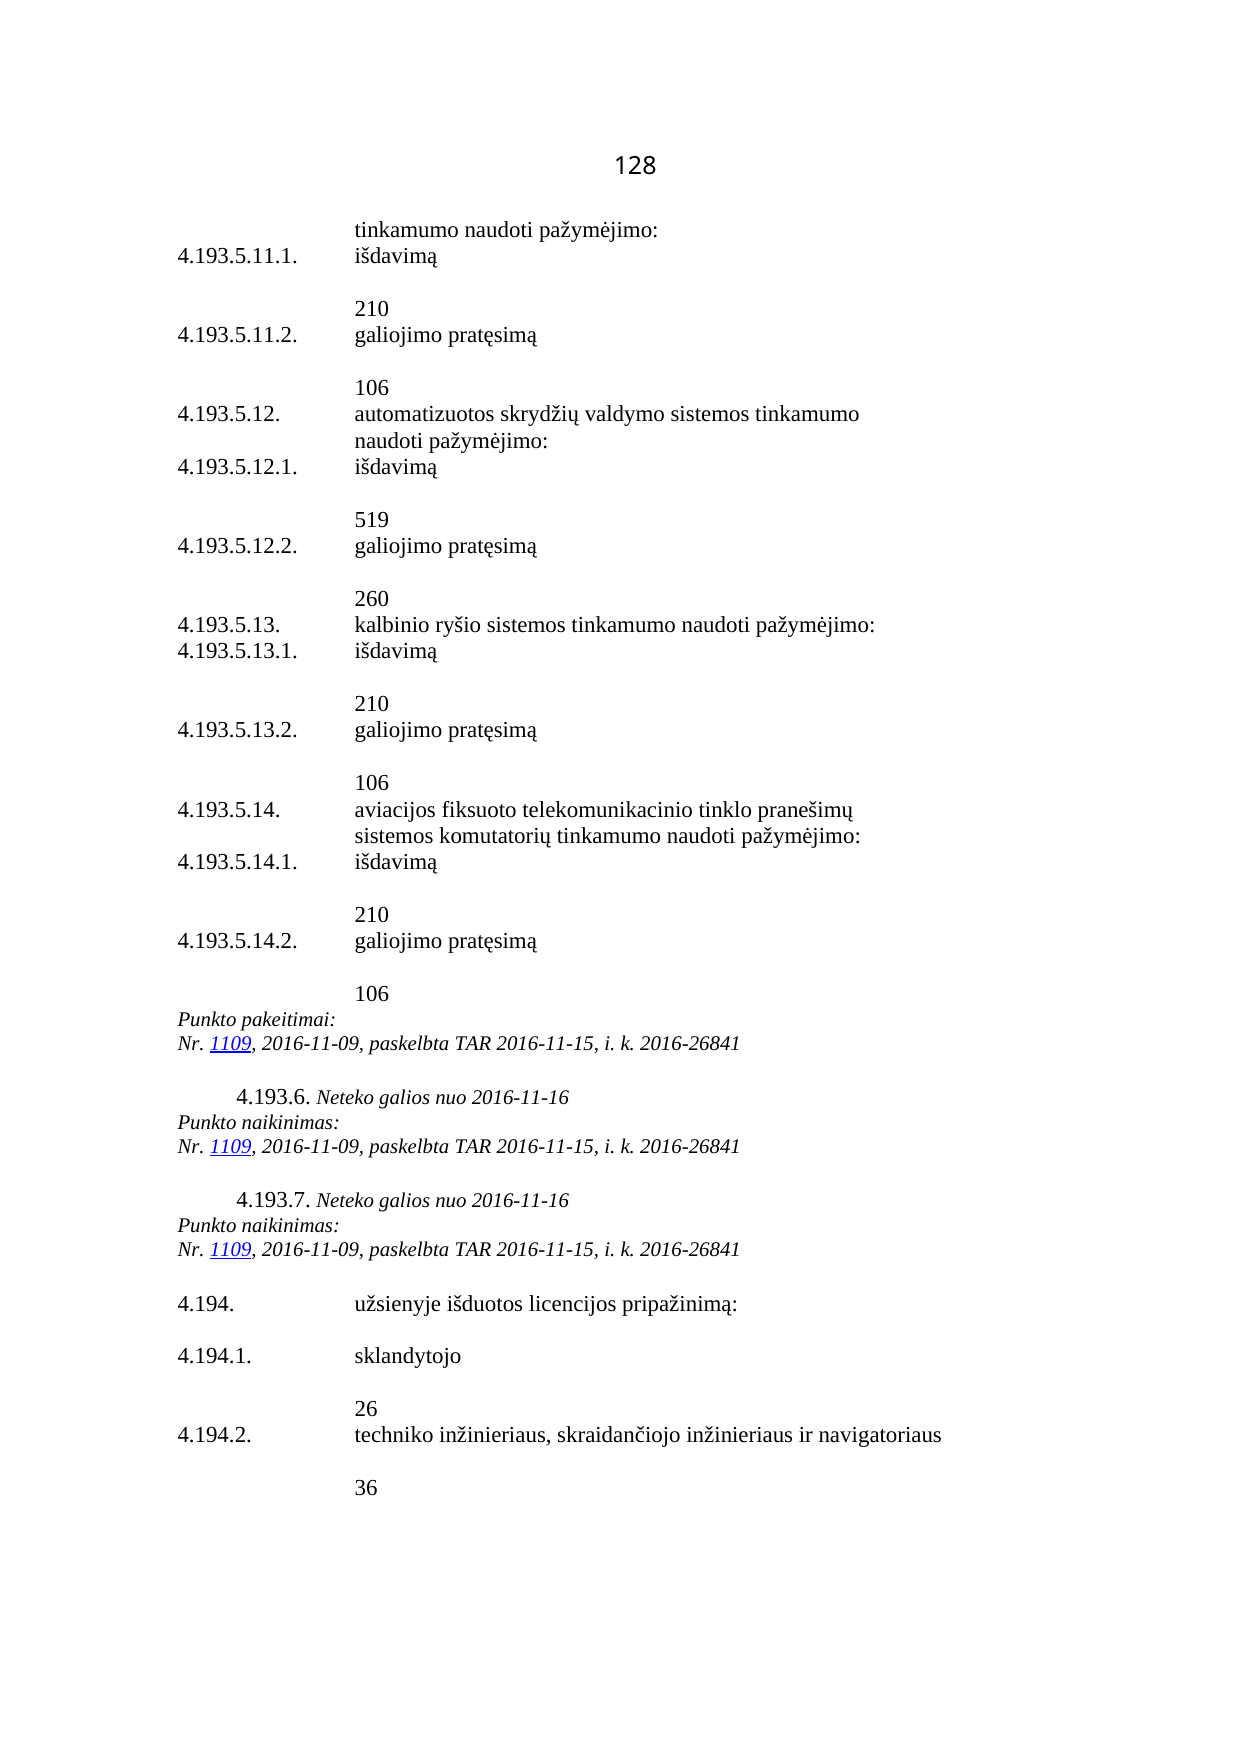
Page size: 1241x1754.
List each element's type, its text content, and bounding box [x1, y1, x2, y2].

text 4.194.2. techniko inžinieriaus, skraidančiojo inžinieriaus ir navigatoriaus 36 [177, 1422, 945, 1501]
text Punkto naikinimas: [177, 1110, 1093, 1134]
text 4.193.5.14.1. išdavimą 210 [177, 848, 892, 927]
text 4.193.5.14. aviacijos fiksuoto telekomunikacinio tinklo pranešimų [177, 796, 892, 822]
text Punkto naikinimas: [177, 1213, 1093, 1237]
text 4.193.5.13. kalbinio ryšio sistemos tinkamumo naudoti pažymėjimo: [177, 611, 892, 637]
text Nr. 1109, 2016-11-09, paskelbta TAR 2016-11-15, i. k. 2016-26841 [177, 1031, 1093, 1054]
text 4.193.6. Neteko galios nuo 2016-11-16 [177, 1083, 1093, 1110]
text sistemos komutatorių tinkamumo naudoti pažymėjimo: [354, 822, 892, 848]
text 4.193.5.11.1. išdavimą 210 [177, 242, 892, 321]
text Nr. 1109, 2016-11-09, paskelbta TAR 2016-11-15, i. k. 2016-26841 [177, 1237, 1093, 1261]
text 4.193.5.13.1. išdavimą 210 [177, 637, 892, 717]
text 4.193.5.11.2. galiojimo pratęsimą 106 [177, 321, 892, 400]
text 4.193.5.12.2. galiojimo pratęsimą 260 [177, 532, 892, 611]
text 4.193.5.12. automatizuotos skrydžių valdymo sistemos tinkamumo [177, 400, 892, 427]
text 4.193.5.14.2. galiojimo pratęsimą 106 [177, 927, 892, 1006]
text naudoti pažymėjimo: [354, 427, 892, 453]
text 4.193.7. Neteko galios nuo 2016-11-16 [177, 1187, 1093, 1213]
text Nr. 1109, 2016-11-09, paskelbta TAR 2016-11-15, i. k. 2016-26841 [177, 1134, 1093, 1158]
text 4.194. užsienyje išduotos licencijos pripažinimą: [177, 1290, 945, 1342]
text Punkto pakeitimai: [177, 1006, 1093, 1031]
text 4.194.1. sklandytojo 26 [177, 1342, 945, 1422]
text tinkamumo naudoti pažymėjimo: [354, 216, 892, 242]
text 4.193.5.13.2. galiojimo pratęsimą 106 [177, 717, 892, 796]
text 4.193.5.12.1. išdavimą 519 [177, 453, 892, 532]
